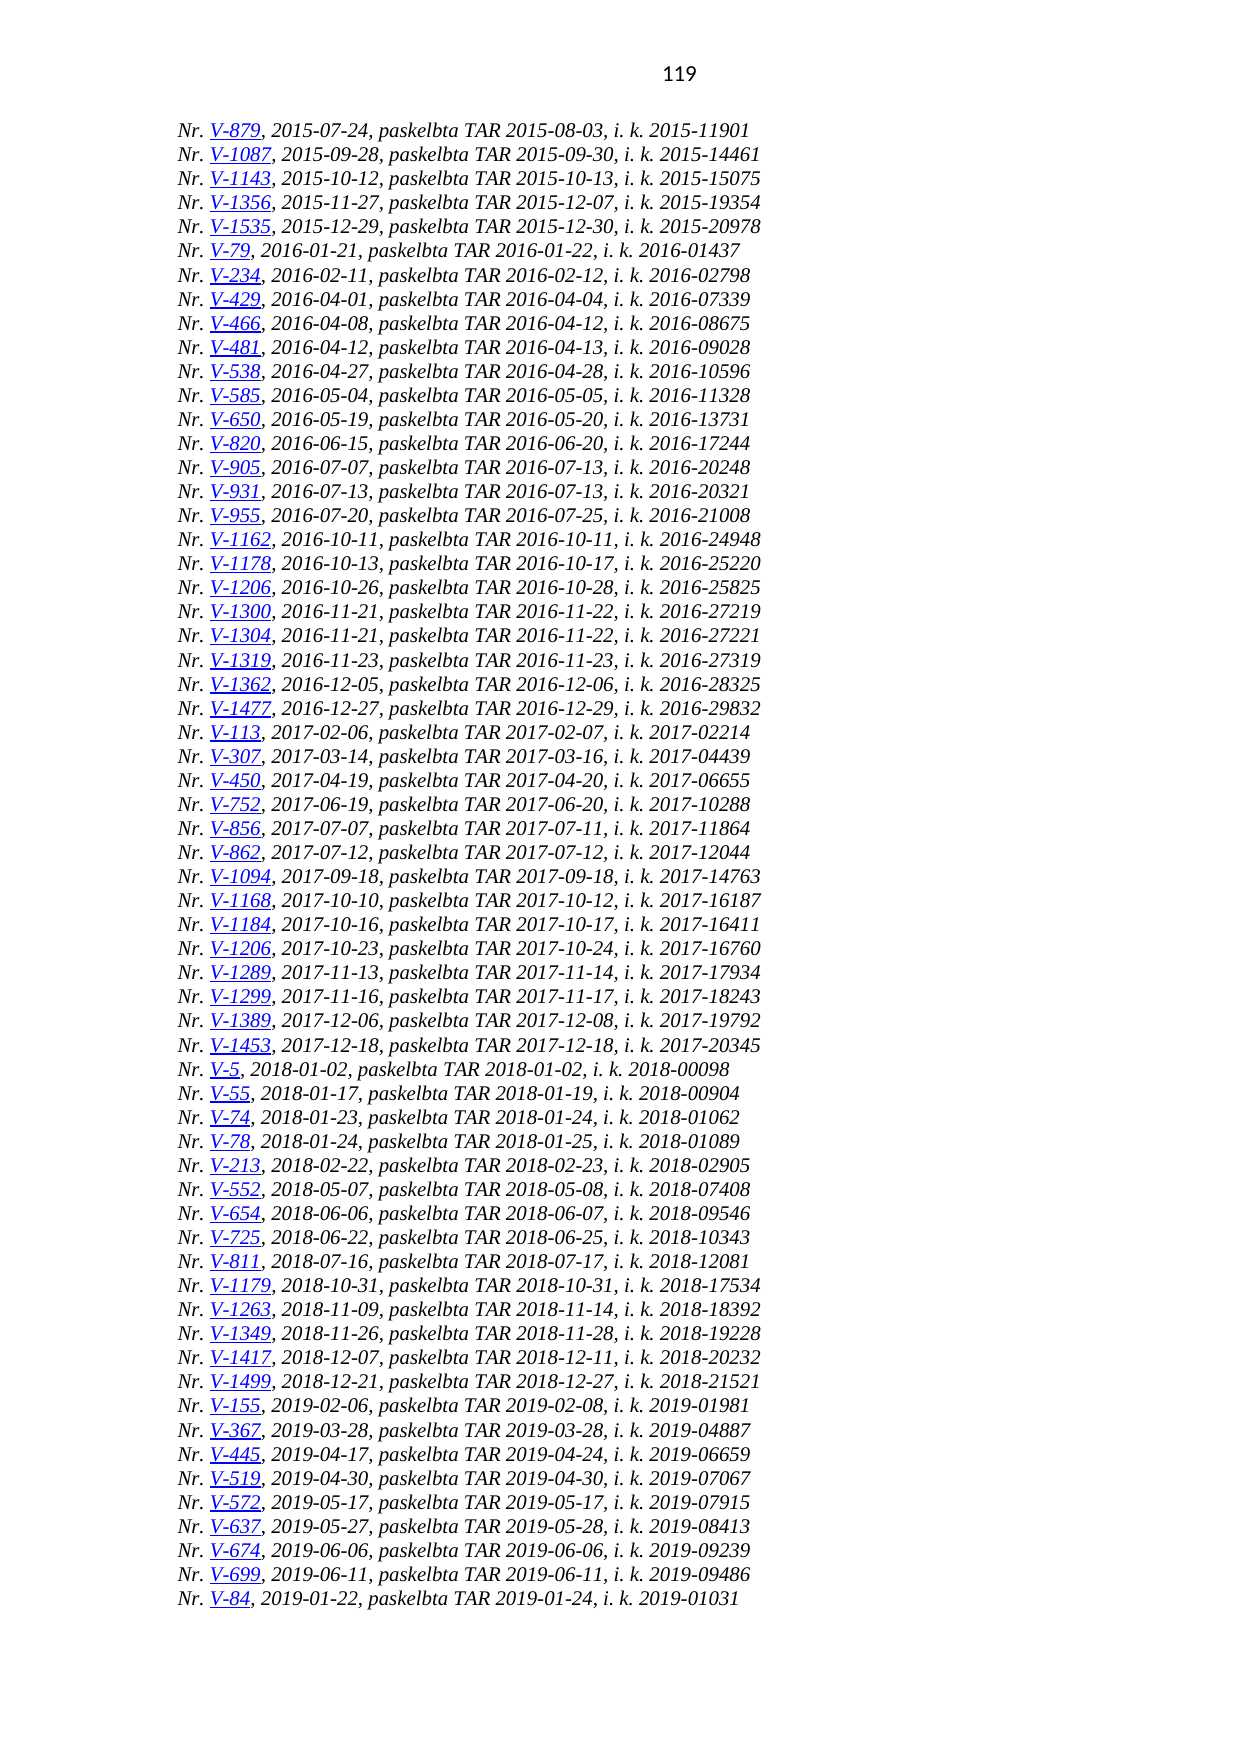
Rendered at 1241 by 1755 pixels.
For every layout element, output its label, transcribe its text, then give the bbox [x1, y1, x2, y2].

text Nr. V-955, 2016-07-20, paskelbta TAR 2016-07-25, i. k. 2016-21008 [177, 503, 1181, 527]
text Nr. V-1349, 2018-11-26, paskelbta TAR 2018-11-28, i. k. 2018-19228 [177, 1321, 1181, 1345]
text Nr. V-931, 2016-07-13, paskelbta TAR 2016-07-13, i. k. 2016-20321 [177, 479, 1181, 503]
text Nr. V-1206, 2017-10-23, paskelbta TAR 2017-10-24, i. k. 2017-16760 [177, 936, 1181, 960]
text Nr. V-1087, 2015-09-28, paskelbta TAR 2015-09-30, i. k. 2015-14461 [177, 142, 1181, 166]
text Nr. V-674, 2019-06-06, paskelbta TAR 2019-06-06, i. k. 2019-09239 [177, 1538, 1181, 1562]
text Nr. V-1356, 2015-11-27, paskelbta TAR 2015-12-07, i. k. 2015-19354 [177, 190, 1181, 214]
text Nr. V-84, 2019-01-22, paskelbta TAR 2019-01-24, i. k. 2019-01031 [177, 1586, 1181, 1610]
text Nr. V-1206, 2016-10-26, paskelbta TAR 2016-10-28, i. k. 2016-25825 [177, 575, 1181, 599]
text Nr. V-699, 2019-06-11, paskelbta TAR 2019-06-11, i. k. 2019-09486 [177, 1562, 1181, 1586]
text Nr. V-55, 2018-01-17, paskelbta TAR 2018-01-19, i. k. 2018-00904 [177, 1081, 1181, 1105]
text Nr. V-1168, 2017-10-10, paskelbta TAR 2017-10-12, i. k. 2017-16187 [177, 888, 1181, 912]
text Nr. V-307, 2017-03-14, paskelbta TAR 2017-03-16, i. k. 2017-04439 [177, 744, 1181, 768]
text Nr. V-811, 2018-07-16, paskelbta TAR 2018-07-17, i. k. 2018-12081 [177, 1249, 1181, 1273]
text Nr. V-429, 2016-04-01, paskelbta TAR 2016-04-04, i. k. 2016-07339 [177, 287, 1181, 311]
text Nr. V-74, 2018-01-23, paskelbta TAR 2018-01-24, i. k. 2018-01062 [177, 1105, 1181, 1129]
text Nr. V-1300, 2016-11-21, paskelbta TAR 2016-11-22, i. k. 2016-27219 [177, 599, 1181, 623]
text Nr. V-650, 2016-05-19, paskelbta TAR 2016-05-20, i. k. 2016-13731 [177, 407, 1181, 431]
text Nr. V-552, 2018-05-07, paskelbta TAR 2018-05-08, i. k. 2018-07408 [177, 1177, 1181, 1201]
text Nr. V-1263, 2018-11-09, paskelbta TAR 2018-11-14, i. k. 2018-18392 [177, 1297, 1181, 1321]
text Nr. V-725, 2018-06-22, paskelbta TAR 2018-06-25, i. k. 2018-10343 [177, 1225, 1181, 1249]
text Nr. V-538, 2016-04-27, paskelbta TAR 2016-04-28, i. k. 2016-10596 [177, 359, 1181, 383]
text Nr. V-1179, 2018-10-31, paskelbta TAR 2018-10-31, i. k. 2018-17534 [177, 1273, 1181, 1297]
text Nr. V-585, 2016-05-04, paskelbta TAR 2016-05-05, i. k. 2016-11328 [177, 383, 1181, 407]
text Nr. V-1184, 2017-10-16, paskelbta TAR 2017-10-17, i. k. 2017-16411 [177, 912, 1181, 936]
text Nr. V-1389, 2017-12-06, paskelbta TAR 2017-12-08, i. k. 2017-19792 [177, 1008, 1181, 1032]
text Nr. V-450, 2017-04-19, paskelbta TAR 2017-04-20, i. k. 2017-06655 [177, 768, 1181, 792]
text Nr. V-862, 2017-07-12, paskelbta TAR 2017-07-12, i. k. 2017-12044 [177, 840, 1181, 864]
text Nr. V-637, 2019-05-27, paskelbta TAR 2019-05-28, i. k. 2019-08413 [177, 1514, 1181, 1538]
text Nr. V-879, 2015-07-24, paskelbta TAR 2015-08-03, i. k. 2015-11901 [177, 118, 1181, 142]
text Nr. V-155, 2019-02-06, paskelbta TAR 2019-02-08, i. k. 2019-01981 [177, 1393, 1181, 1417]
text Nr. V-1289, 2017-11-13, paskelbta TAR 2017-11-14, i. k. 2017-17934 [177, 960, 1181, 984]
text Nr. V-752, 2017-06-19, paskelbta TAR 2017-06-20, i. k. 2017-10288 [177, 792, 1181, 816]
text Nr. V-856, 2017-07-07, paskelbta TAR 2017-07-11, i. k. 2017-11864 [177, 816, 1181, 840]
text Nr. V-1417, 2018-12-07, paskelbta TAR 2018-12-11, i. k. 2018-20232 [177, 1345, 1181, 1369]
text Nr. V-1453, 2017-12-18, paskelbta TAR 2017-12-18, i. k. 2017-20345 [177, 1032, 1181, 1057]
text Nr. V-367, 2019-03-28, paskelbta TAR 2019-03-28, i. k. 2019-04887 [177, 1417, 1181, 1442]
text Nr. V-234, 2016-02-11, paskelbta TAR 2016-02-12, i. k. 2016-02798 [177, 262, 1181, 287]
text Nr. V-1319, 2016-11-23, paskelbta TAR 2016-11-23, i. k. 2016-27319 [177, 647, 1181, 672]
text Nr. V-1304, 2016-11-21, paskelbta TAR 2016-11-22, i. k. 2016-27221 [177, 623, 1181, 647]
text Nr. V-1362, 2016-12-05, paskelbta TAR 2016-12-06, i. k. 2016-28325 [177, 672, 1181, 696]
text Nr. V-1094, 2017-09-18, paskelbta TAR 2017-09-18, i. k. 2017-14763 [177, 864, 1181, 888]
text Nr. V-1143, 2015-10-12, paskelbta TAR 2015-10-13, i. k. 2015-15075 [177, 166, 1181, 190]
text Nr. V-519, 2019-04-30, paskelbta TAR 2019-04-30, i. k. 2019-07067 [177, 1466, 1181, 1490]
text Nr. V-905, 2016-07-07, paskelbta TAR 2016-07-13, i. k. 2016-20248 [177, 455, 1181, 479]
text Nr. V-1178, 2016-10-13, paskelbta TAR 2016-10-17, i. k. 2016-25220 [177, 551, 1181, 575]
text Nr. V-78, 2018-01-24, paskelbta TAR 2018-01-25, i. k. 2018-01089 [177, 1129, 1181, 1153]
text Nr. V-1477, 2016-12-27, paskelbta TAR 2016-12-29, i. k. 2016-29832 [177, 696, 1181, 720]
text Nr. V-1499, 2018-12-21, paskelbta TAR 2018-12-27, i. k. 2018-21521 [177, 1369, 1181, 1393]
text Nr. V-113, 2017-02-06, paskelbta TAR 2017-02-07, i. k. 2017-02214 [177, 720, 1181, 744]
text Nr. V-820, 2016-06-15, paskelbta TAR 2016-06-20, i. k. 2016-17244 [177, 431, 1181, 455]
text Nr. V-79, 2016-01-21, paskelbta TAR 2016-01-22, i. k. 2016-01437 [177, 238, 1181, 262]
text Nr. V-466, 2016-04-08, paskelbta TAR 2016-04-12, i. k. 2016-08675 [177, 311, 1181, 335]
text Nr. V-572, 2019-05-17, paskelbta TAR 2019-05-17, i. k. 2019-07915 [177, 1490, 1181, 1514]
text Nr. V-481, 2016-04-12, paskelbta TAR 2016-04-13, i. k. 2016-09028 [177, 335, 1181, 359]
text Nr. V-654, 2018-06-06, paskelbta TAR 2018-06-07, i. k. 2018-09546 [177, 1201, 1181, 1225]
text Nr. V-1535, 2015-12-29, paskelbta TAR 2015-12-30, i. k. 2015-20978 [177, 214, 1181, 238]
text Nr. V-1299, 2017-11-16, paskelbta TAR 2017-11-17, i. k. 2017-18243 [177, 984, 1181, 1008]
text Nr. V-213, 2018-02-22, paskelbta TAR 2018-02-23, i. k. 2018-02905 [177, 1153, 1181, 1177]
text Nr. V-445, 2019-04-17, paskelbta TAR 2019-04-24, i. k. 2019-06659 [177, 1442, 1181, 1466]
text Nr. V-5, 2018-01-02, paskelbta TAR 2018-01-02, i. k. 2018-00098 [177, 1057, 1181, 1081]
text Nr. V-1162, 2016-10-11, paskelbta TAR 2016-10-11, i. k. 2016-24948 [177, 527, 1181, 551]
